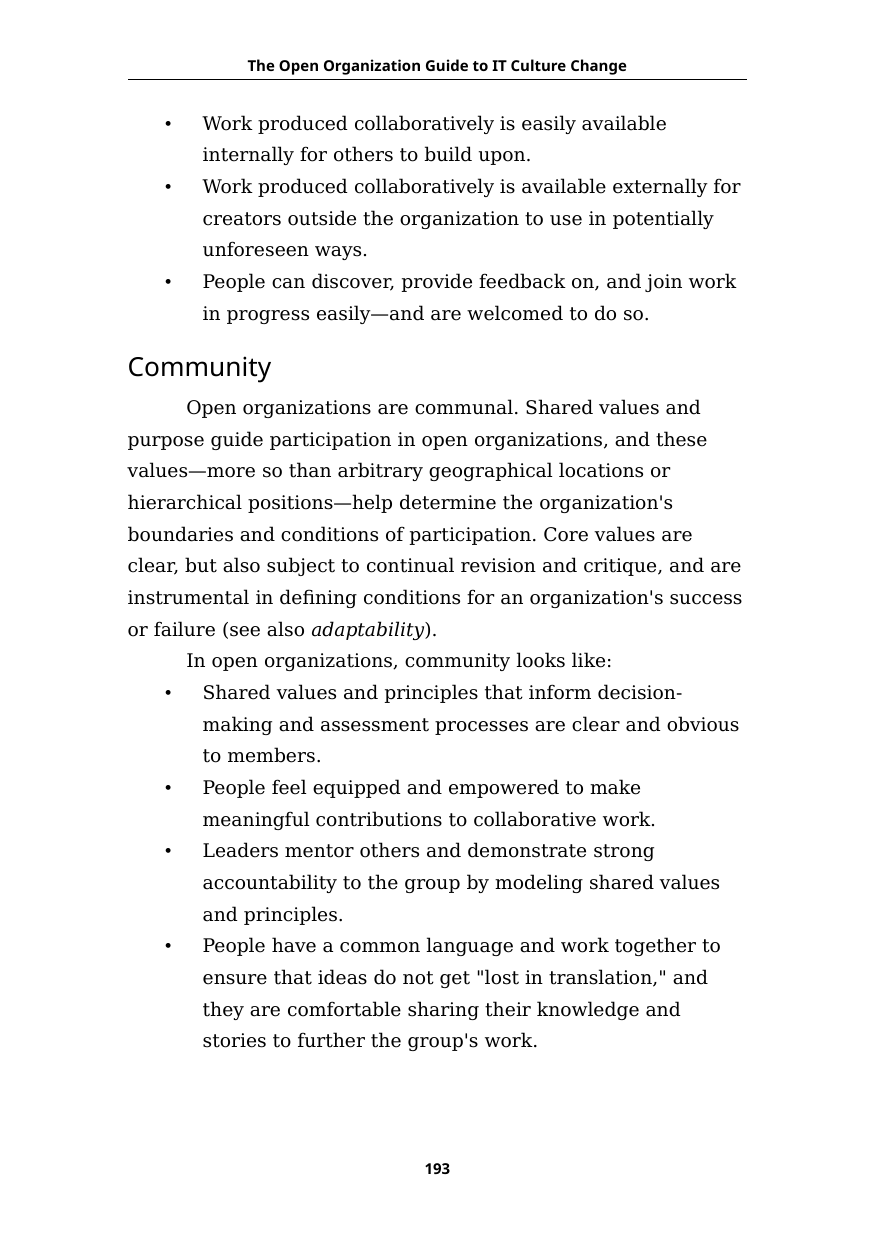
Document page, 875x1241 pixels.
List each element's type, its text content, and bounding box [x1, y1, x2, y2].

list Work produced collaboratively is easily available internally for others to build upon. [165, 112, 747, 166]
list Shared values and principles that inform decision-making and assessment processes are clear and obvious to members. [165, 682, 747, 767]
list Work produced collaboratively is available externally for creators outside the organization to use in potentially unforeseen ways. [165, 176, 747, 261]
list People can discover, provide feedback on, and join work in progress easily—and are welcomed to do so. [165, 271, 747, 324]
list People feel equipped and empowered to make meaningful contributions to collaborative work. [165, 777, 747, 831]
text Open organizations are communal. Shared values and purpose guide participation in open organizations, and these values—more so than arbitrary geographical locations or hierarchical positions—help determine the organization's boundaries and conditions of participation. Core values are clear, but also subject to continual revision and critique, and are instrumental in defining conditions for an organization's success or failure (see also adaptability). [127, 397, 747, 641]
list People have a common language and work together to ensure that ideas do not get "lost in translation," and they are comfortable sharing their knowledge and stories to further the group's work. [165, 935, 747, 1052]
text In open organizations, community looks like: [127, 650, 747, 672]
subtitle Community [127, 349, 747, 384]
list Leaders mentor others and demonstrate strong accountability to the group by modeling shared values and principles. [165, 840, 747, 926]
